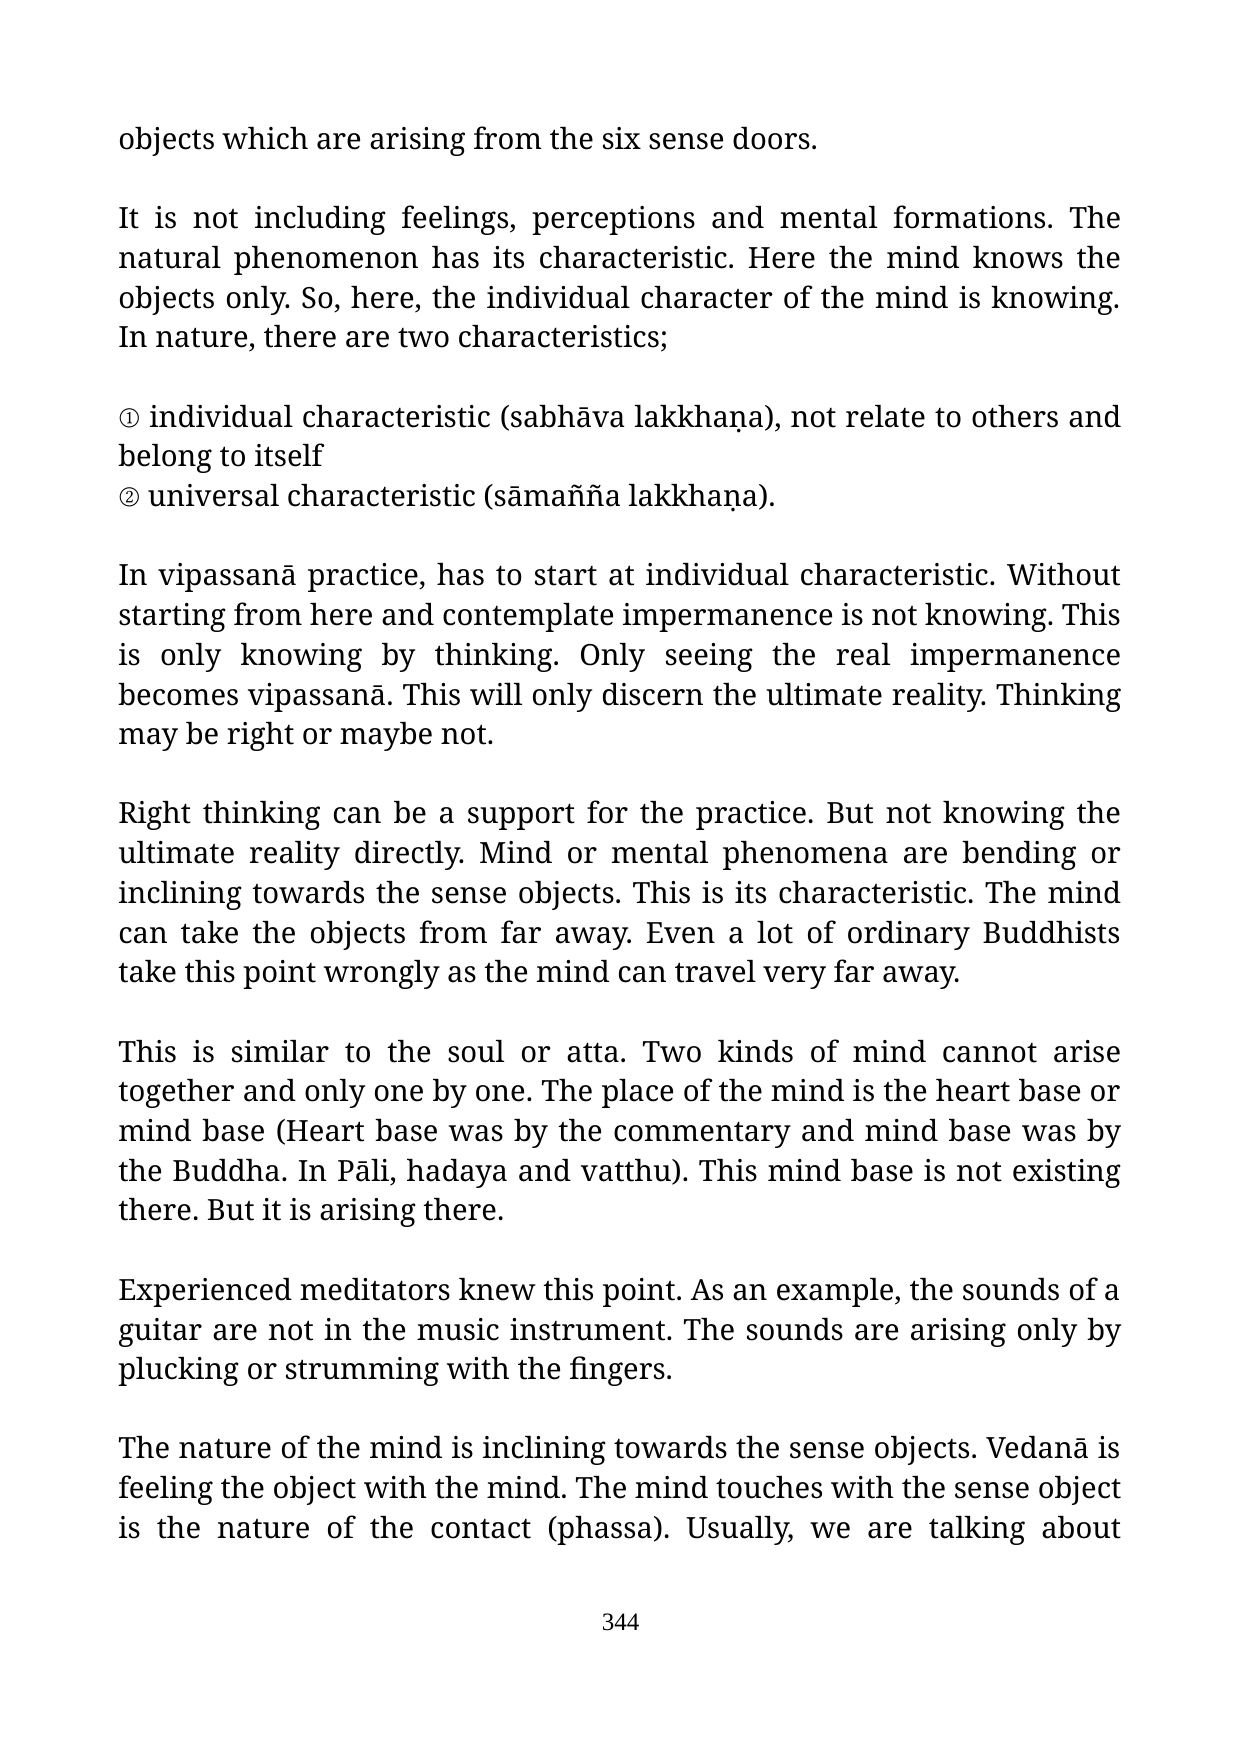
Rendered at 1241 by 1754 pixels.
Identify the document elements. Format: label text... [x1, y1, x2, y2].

text objects which are arising from the six sense doors. It is not including feelings, perceptions and mental formations. The natural phenomenon has its characteristic. Here the mind knows the objects only. So, here, the individual character of the mind is knowing. In nature, there are two characteristics; ① individual characteristic (sabhāva lakkhaṇa), not relate to others and belong to itself ② universal characteristic (sāmañña lakkhaṇa). In vipassanā practice, has to start at individual characteristic. Without starting from here and contemplate impermanence is not knowing. This is only knowing by thinking. Only seeing the real impermanence becomes vipassanā. This will only discern the ultimate reality. Thinking may be right or maybe not. Right thinking can be a support for the practice. But not knowing the ultimate reality directly. Mind or mental phenomena are bending or inclining towards the sense objects. This is its characteristic. The mind can take the objects from far away. Even a lot of ordinary Buddhists take this point wrongly as the mind can travel very far away. This is similar to the soul or atta. Two kinds of mind cannot arise together and only one by one. The place of the mind is the heart base or mind base (Heart base was by the commentary and mind base was by the Buddha. In Pāli, hadaya and vatthu). This mind base is not existing there. But it is arising there. Experienced meditators knew this point. As an example, the sounds of a guitar are not in the music instrument. The sounds are arising only by plucking or strumming with the fingers. The nature of the mind is inclining towards the sense objects. Vedanā is feeling the object with the mind. The mind touches with the sense object is the nature of the contact (phassa). Usually, we are talking about [118, 118, 1122, 1547]
